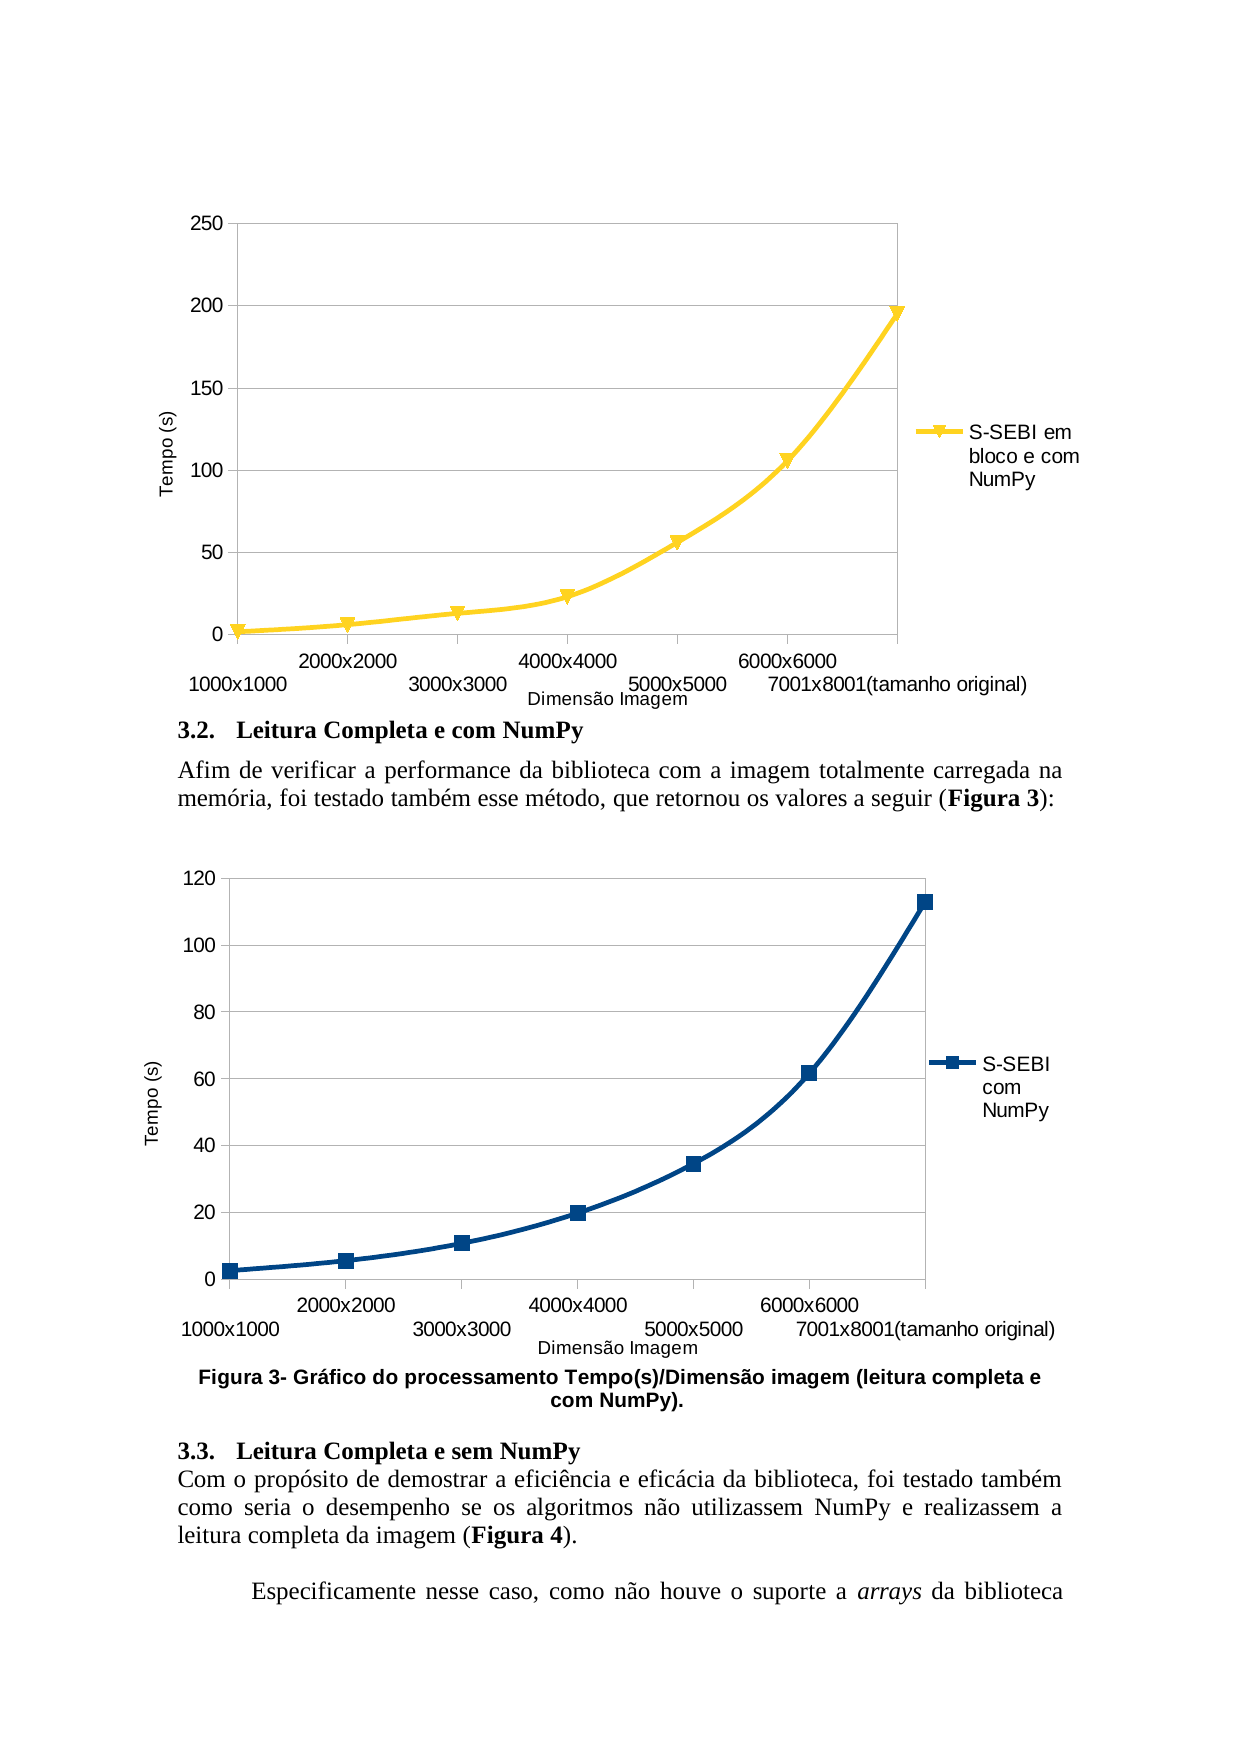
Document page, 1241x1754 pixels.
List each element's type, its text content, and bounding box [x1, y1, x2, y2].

text Afim de verificar a performance da biblioteca com a imagem totalmente carregada na memória, foi testado também esse método, que retornou os valores a seguir (Figura 3): [177, 756, 1063, 812]
text Figura 3- Gráfico do processamento Tempo(s)/Dimensão imagem (leitura completa e com NumPy). [177, 812, 1063, 1412]
text Com o propósito de demostrar a eficiência e eficácia da biblioteca, foi testado também como seria o desempenho se os algoritmos não utilizassem NumPy e realizassem a leitura completa da imagem (Figura 4). [177, 1465, 1063, 1549]
text Especificamente nesse caso, como não houve o suporte a arrays da biblioteca [177, 1577, 1063, 1605]
title Leitura Completa e com NumPy [177, 207, 1063, 743]
title Leitura Completa e sem NumPy [177, 1437, 1063, 1465]
